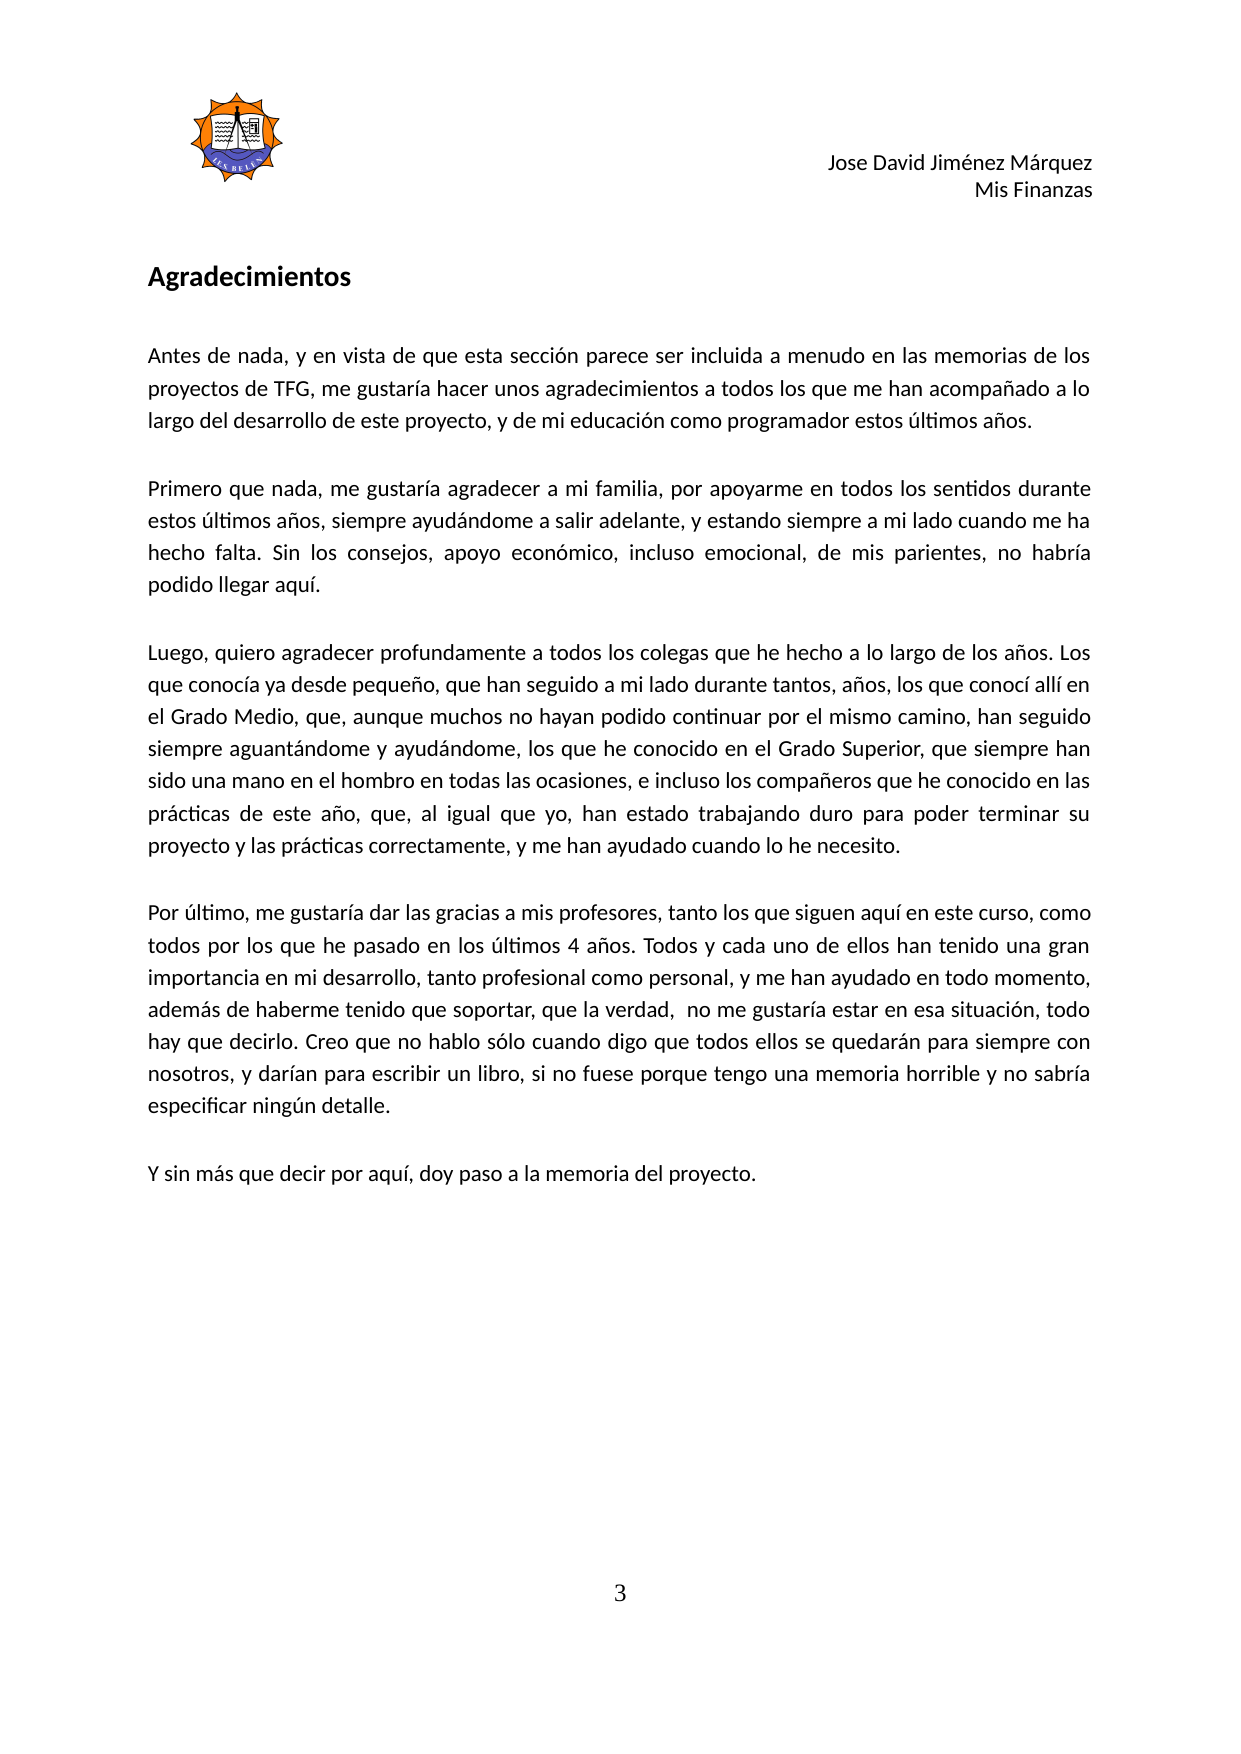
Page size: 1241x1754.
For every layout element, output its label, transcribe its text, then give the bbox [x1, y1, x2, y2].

subtitle Agradecimientos [148, 258, 1093, 294]
text Y sin más que decir por aquí, doy paso a la memoria del proyecto. [148, 1159, 1093, 1187]
text Primero que nada, me gustaría agradecer a mi familia, por apoyarme en todos los sentidos durante estos últimos años, siempre ayudándome a salir adelante, y estando siempre a mi lado cuando me ha hecho falta. Sin los consejos, apoyo económico, incluso emocional, de mis parientes, no habría podido llegar aquí. [148, 474, 1093, 598]
text Por último, me gustaría dar las gracias a mis profesores, tanto los que siguen aquí en este curso, como todos por los que he pasado en los últimos 4 años. Todos y cada uno de ellos han tenido una gran importancia en mi desarrollo, tanto profesional como personal, y me han ayudado en todo momento, además de haberme tenido que soportar, que la verdad, no me gustaría estar en esa situación, todo hay que decirlo. Creo que no hablo sólo cuando digo que todos ellos se quedarán para siempre con nosotros, y darían para escribir un libro, si no fuese porque tengo una memoria horrible y no sabría especificar ningún detalle. [148, 898, 1093, 1120]
text Luego, quiero agradecer profundamente a todos los colegas que he hecho a lo largo de los años. Los que conocía ya desde pequeño, que han seguido a mi lado durante tantos, años, los que conocí allí en el Grado Medio, que, aunque muchos no hayan podido continuar por el mismo camino, han seguido siempre aguantándome y ayudándome, los que he conocido en el Grado Superior, que siempre han sido una mano en el hombro en todas las ocasiones, e incluso los compañeros que he conocido en las prácticas de este año, que, al igual que yo, han estado trabajando duro para poder terminar su proyecto y las prácticas correctamente, y me han ayudado cuando lo he necesito. [148, 638, 1093, 859]
text Antes de nada, y en vista de que esta sección parece ser incluida a menudo en las memorias de los proyectos de TFG, me gustaría hacer unos agradecimientos a todos los que me han acompañado a lo largo del desarrollo de este proyecto, y de mi educación como programador estos últimos años. [148, 342, 1093, 434]
picture [181, 88, 294, 189]
